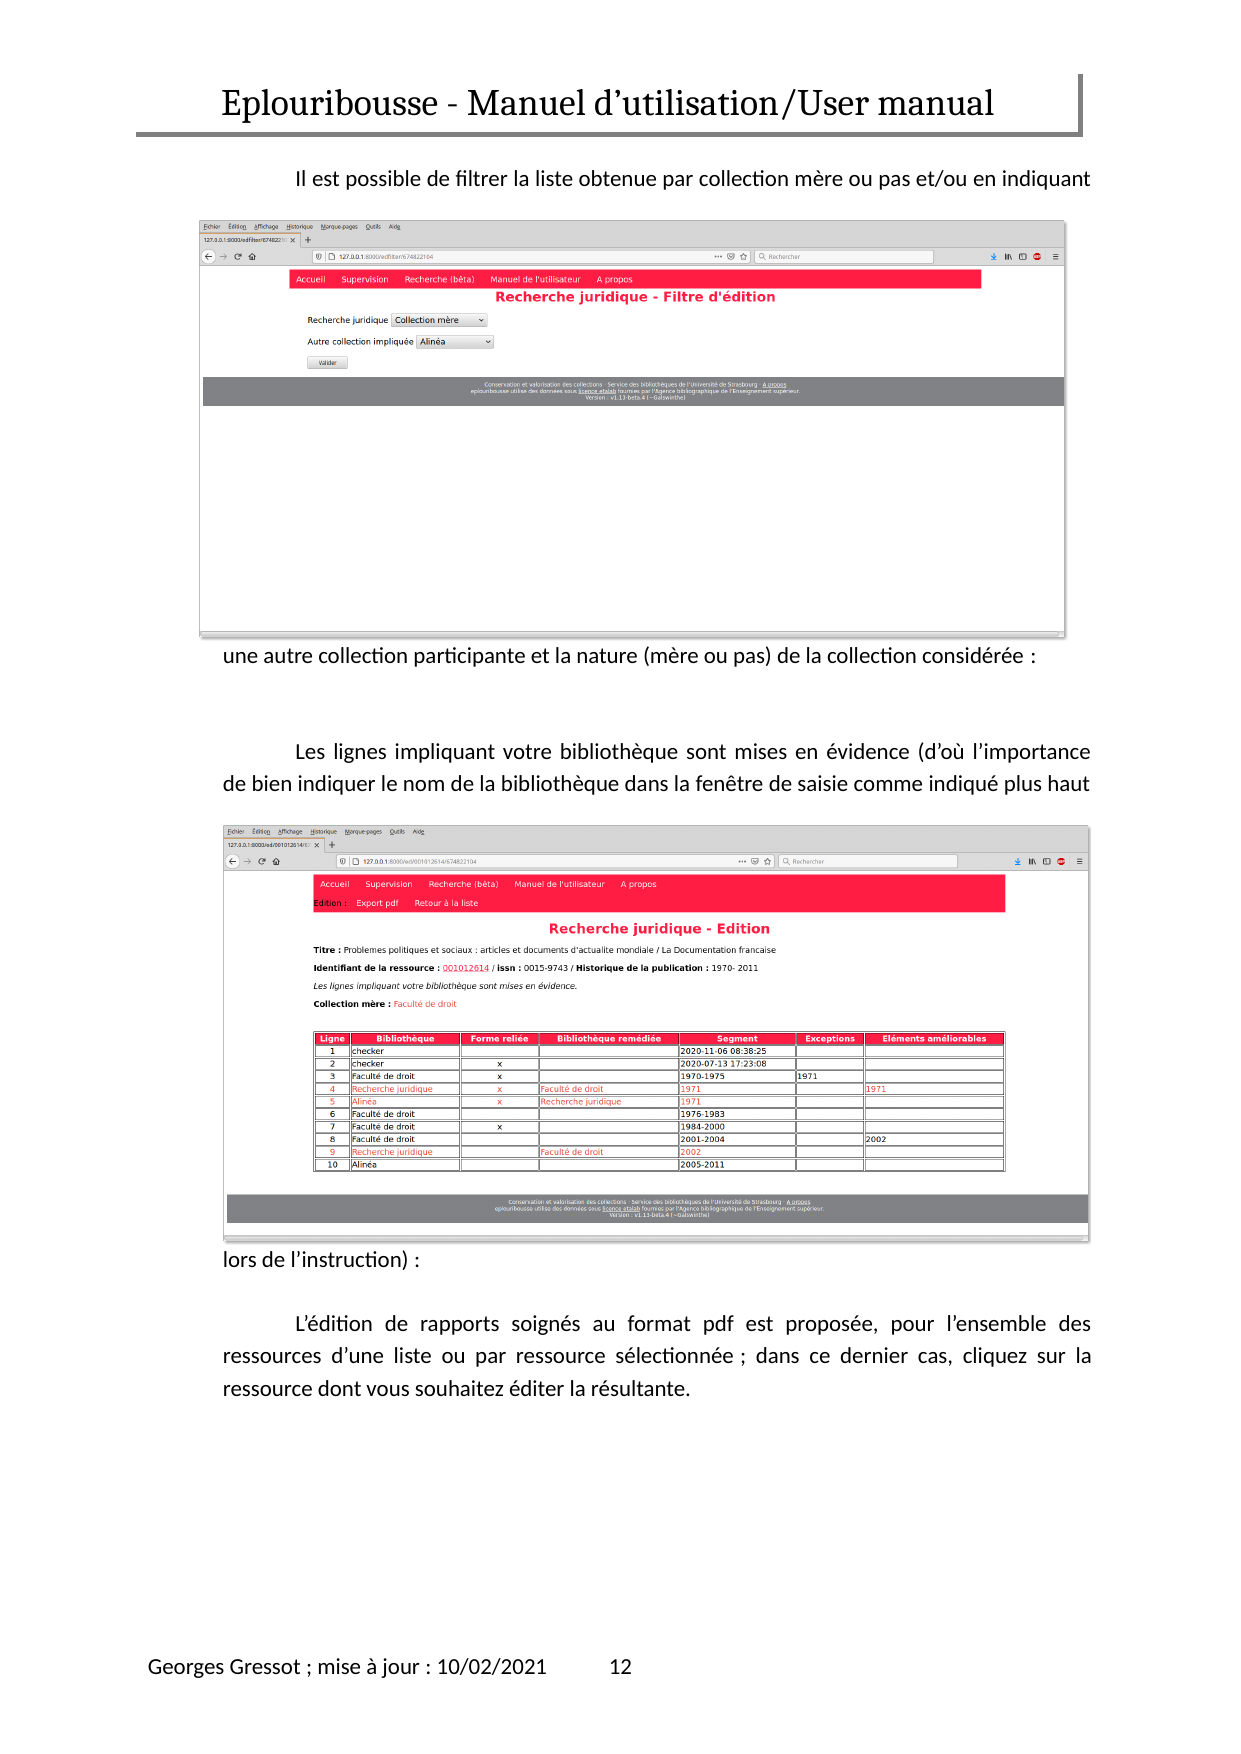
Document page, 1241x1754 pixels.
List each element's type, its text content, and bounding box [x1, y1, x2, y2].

picture [221, 823, 1092, 1245]
list Il est possible de filtrer la liste obtenue par collection mère ou pas et/ou en indiquant une autre collection participante et la nature (mère ou pas) de la collection considérée : [223, 164, 1093, 669]
picture [197, 218, 1068, 641]
list L’édition de rapports soignés au format pdf est proposée, pour l’ensemble des ressources d’une liste ou par ressource sélectionnée ; dans ce dernier cas, cliquez sur la ressource dont vous souhaitez éditer la résultante. [223, 1309, 1093, 1402]
list Les lignes impliquant votre bibliothèque sont mises en évidence (d’où l’importance de bien indiquer le nom de la bibliothèque dans la fenêtre de saisie comme indiqué plus haut lors de l’instruction) : [223, 737, 1093, 1273]
